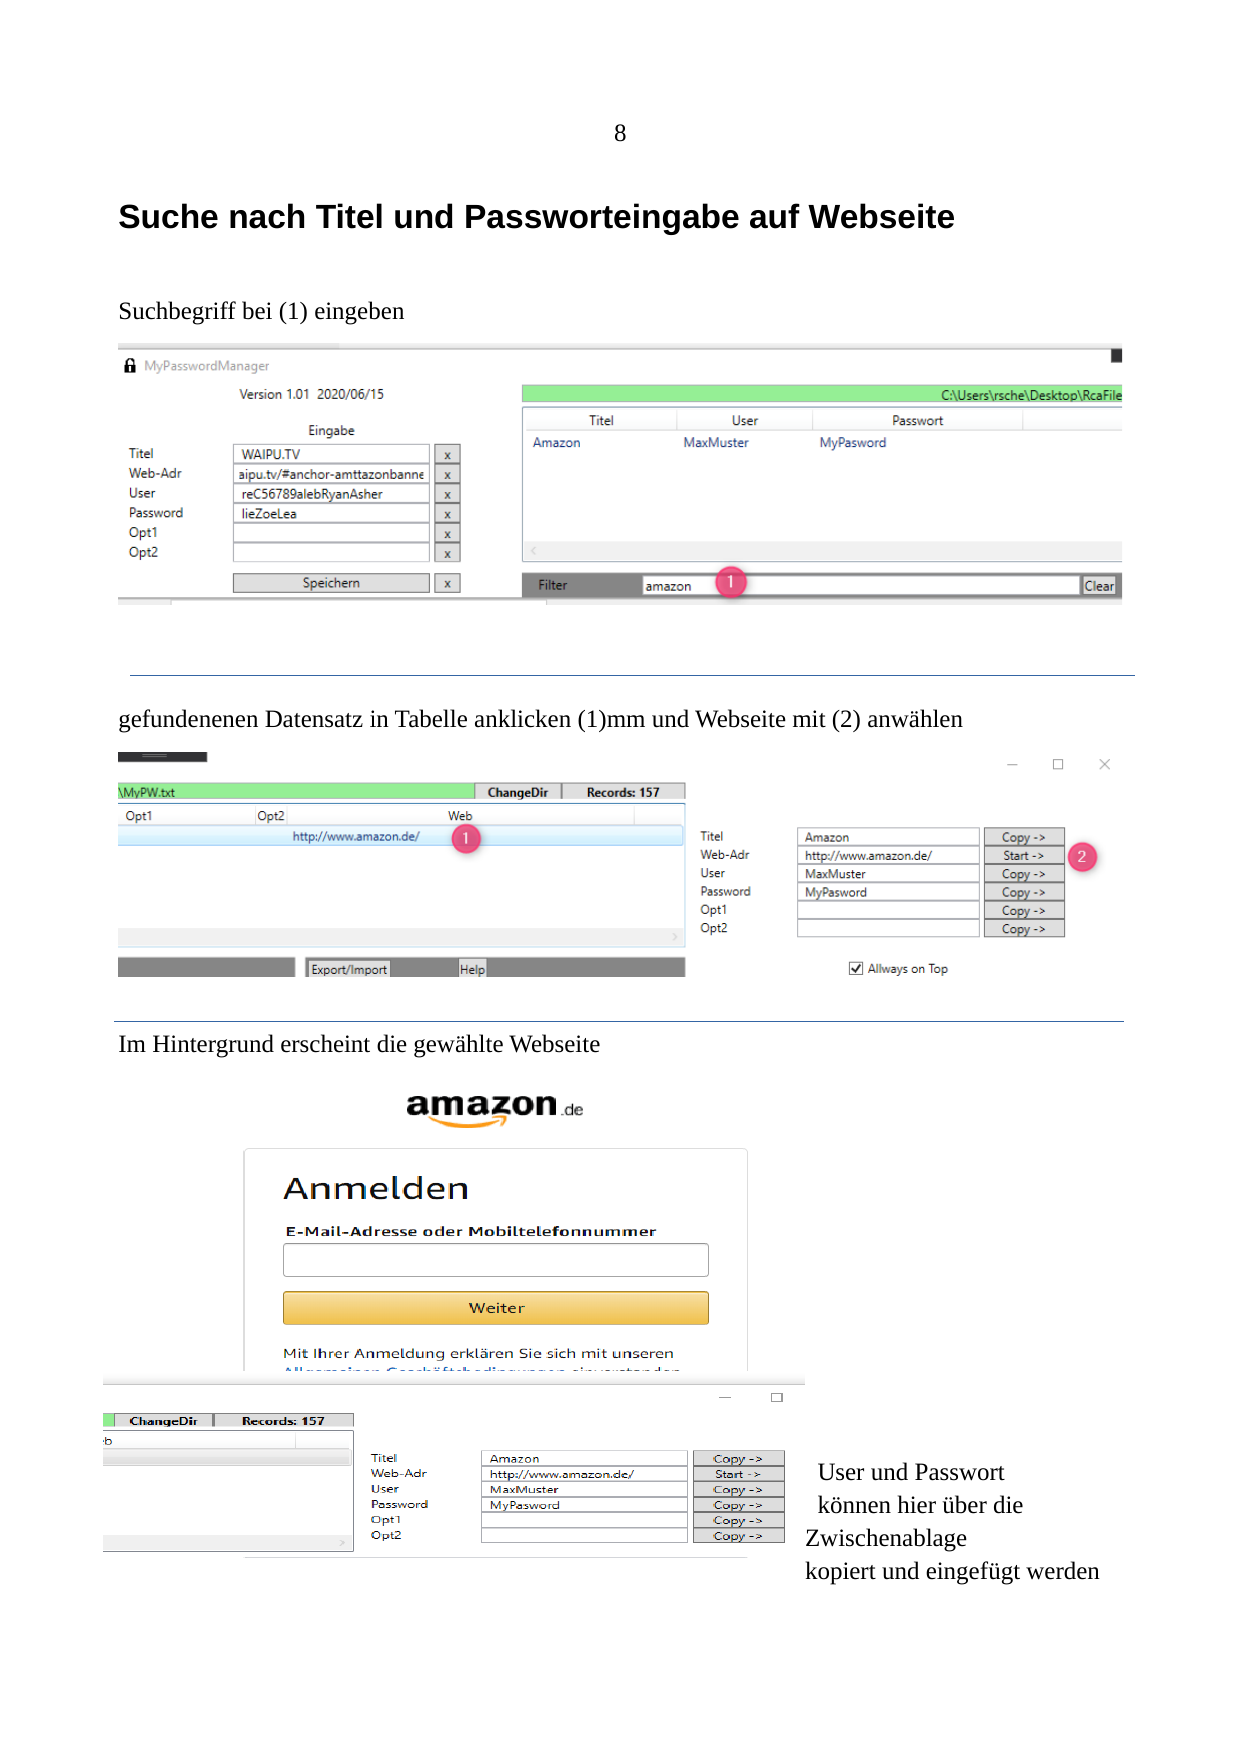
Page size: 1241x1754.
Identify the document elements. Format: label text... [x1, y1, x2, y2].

text Im Hintergrund erscheint die gewählte Webseite [118, 1029, 1122, 1058]
text User und Passwort können hier über die Zwischenablage kopiert und eingefügt werden [118, 1457, 1122, 1585]
subtitle Suche nach Titel und Passworteingabe auf Webseite [118, 197, 1122, 236]
text Suchbegriff bei (1) eingeben [118, 296, 1122, 325]
picture [118, 752, 1123, 977]
picture [101, 1080, 805, 1558]
picture [118, 343, 1123, 605]
text gefundenenen Datensatz in Tabelle anklicken (1)mm und Webseite mit (2) anwählen [118, 704, 1122, 733]
